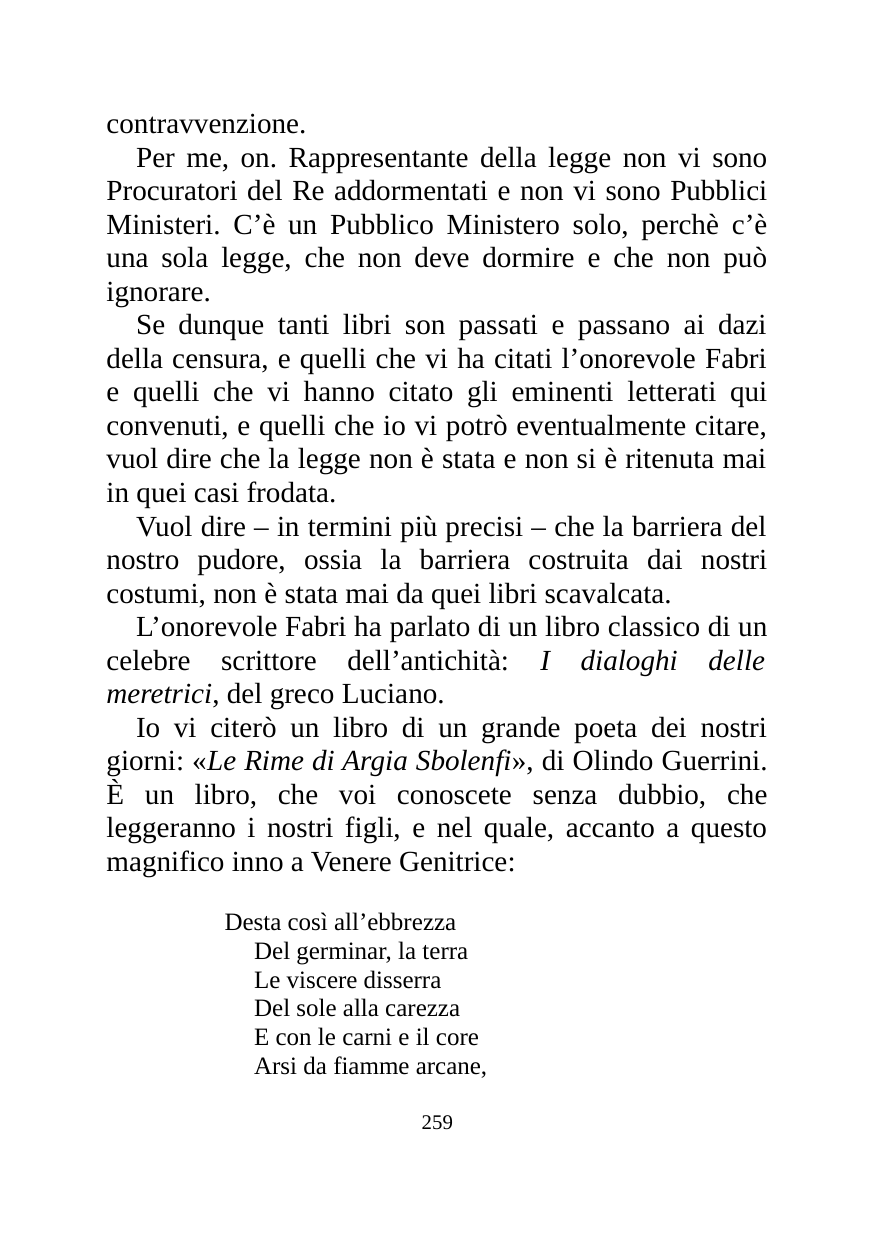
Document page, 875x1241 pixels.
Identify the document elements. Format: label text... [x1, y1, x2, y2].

text Se dunque tanti libri son passati e passano ai dazi della censura, e quelli che vi ha citati l’onorevole Fabri e quelli che vi hanno citato gli eminenti letterati qui convenuti, e quelli che io vi potrò eventualmente citare, vuol dire che la legge non è stata e non si è ritenuta mai in quei casi frodata. [106, 307, 768, 509]
text Io vi citerò un libro di un grande poeta dei nostri giorni: «Le Rime di Argia Sbolenfi», di Olindo Guerrini. È un libro, che voi conoscete senza dubbio, che leggeranno i nostri figli, e nel quale, accanto a questo magnifico inno a Venere Genitrice: [106, 710, 768, 878]
text Desta così all’ebbrezza Del germinar, la terra Le viscere disserra Del sole alla carezza E con le carni e il core Arsi da fiamme arcane, [224, 907, 768, 1080]
text L’onorevole Fabri ha parlato di un libro classico di un celebre scrittore dell’antichità: I dialoghi delle meretrici, del greco Luciano. [106, 609, 768, 710]
text Vuol dire – in termini più precisi – che la barriera del nostro pudore, ossia la barriera costruita dai nostri costumi, non è stata mai da quei libri scavalcata. [106, 509, 768, 609]
text Per me, on. Rappresentante della legge non vi sono Procuratori del Re addormentati e non vi sono Pubblici Ministeri. C’è un Pubblico Ministero solo, perchè c’è una sola legge, che non deve dormire e che non può ignorare. [106, 140, 768, 307]
text contravvenzione. [106, 106, 768, 140]
